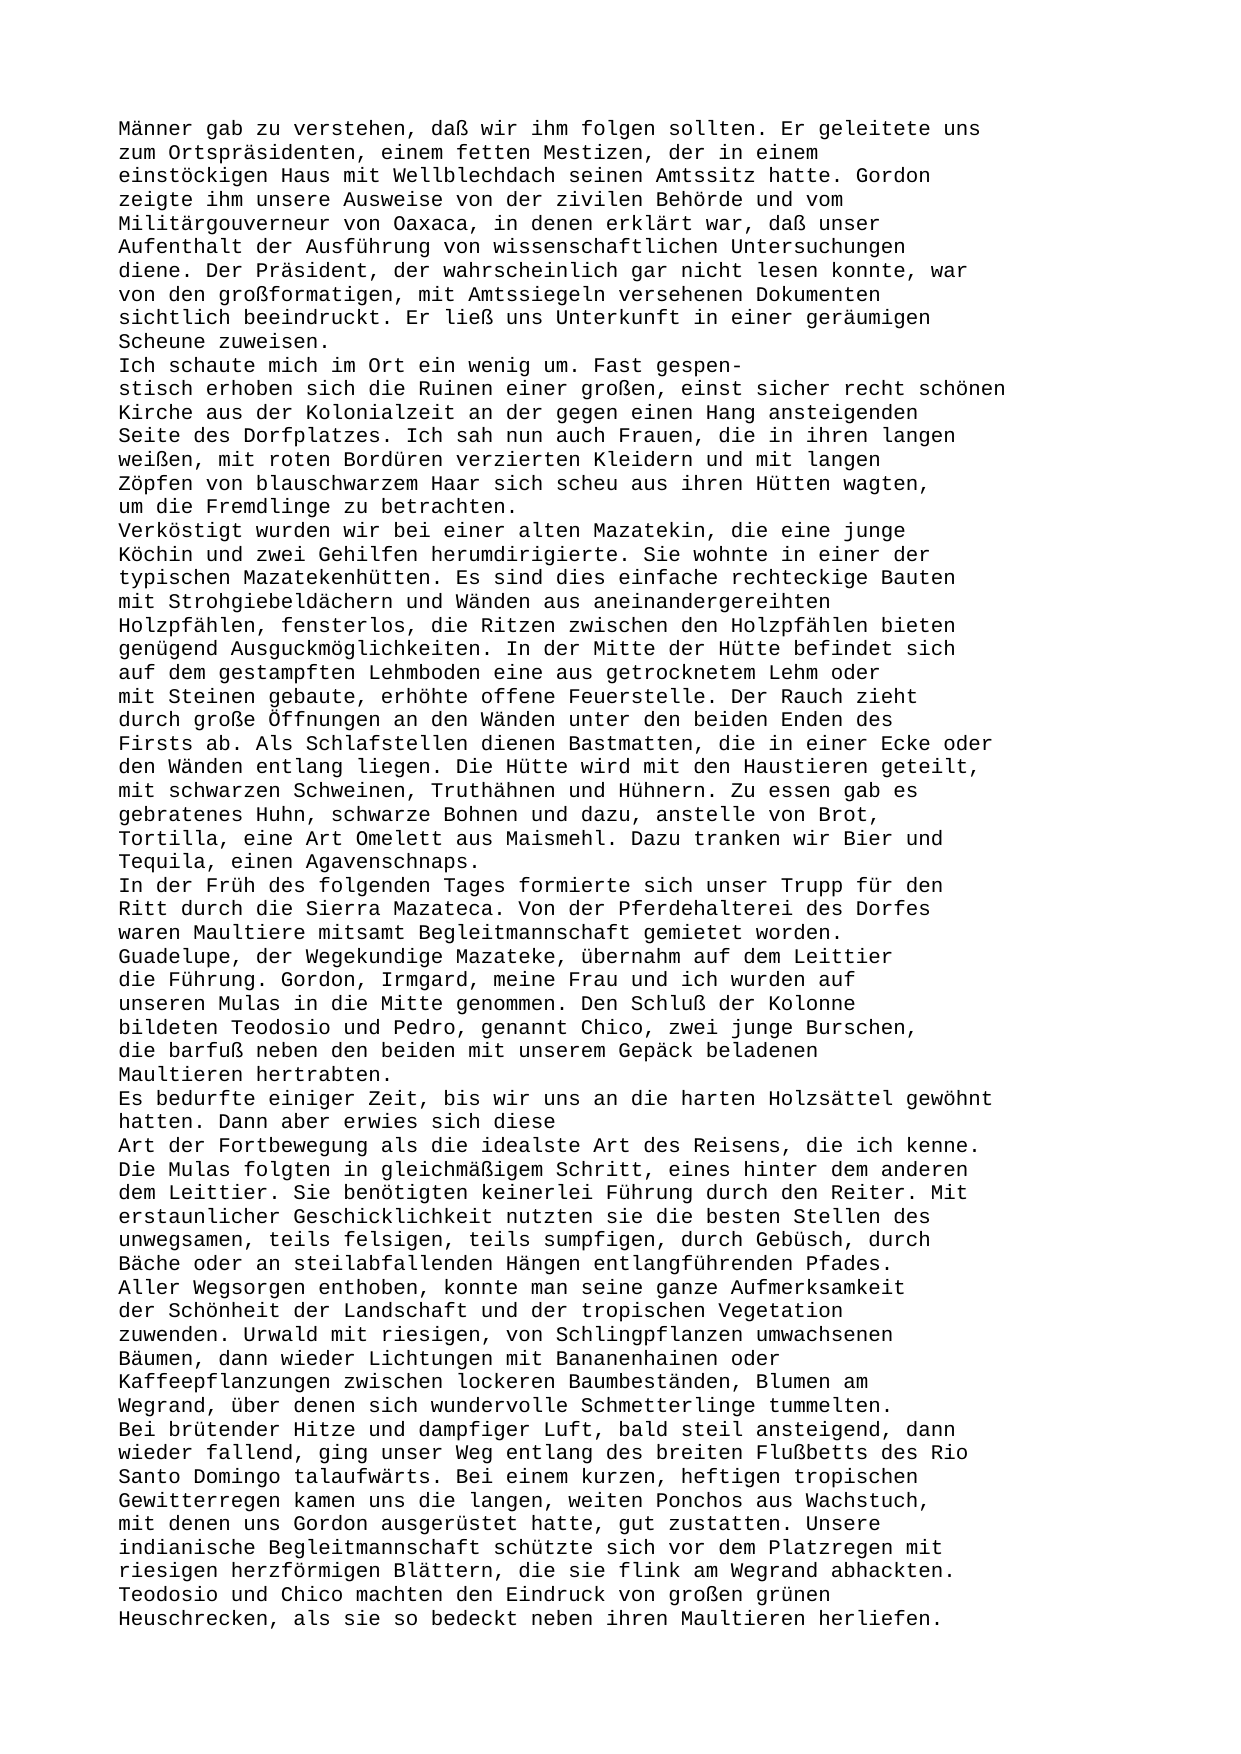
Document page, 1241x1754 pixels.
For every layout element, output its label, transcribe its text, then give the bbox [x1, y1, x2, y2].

text Holzpfählen, fensterlos, die Ritzen zwischen den Holzpfählen bieten [118, 615, 1122, 638]
text zeigte ihm unsere Ausweise von der zivilen Behörde und vom [118, 189, 1122, 213]
text Verköstigt wurden wir bei einer alten Mazatekin, die eine junge [118, 520, 1122, 544]
text Maultieren hertrabten. [118, 1064, 1122, 1088]
text wieder fallend, ging unser Weg entlang des breiten Flußbetts des Rio [118, 1442, 1122, 1466]
text Kaffeepflanzungen zwischen lockeren Baumbeständen, Blumen am [118, 1371, 1122, 1395]
text mit Steinen gebaute, erhöhte offene Feuerstelle. Der Rauch zieht [118, 686, 1122, 709]
text Militärgouverneur von Oaxaca, in denen erklärt war, daß unser [118, 213, 1122, 236]
text Teodosio und Chico machten den Eindruck von großen grünen [118, 1584, 1122, 1608]
text Seite des Dorfplatzes. Ich sah nun auch Frauen, die in ihren langen [118, 426, 1122, 449]
text typischen Mazatekenhütten. Es sind dies einfache rechteckige Bauten [118, 567, 1122, 591]
text waren Maultiere mitsamt Begleitmannschaft gemietet worden. [118, 922, 1122, 946]
text Zöpfen von blauschwarzem Haar sich scheu aus ihren Hütten wagten, [118, 473, 1122, 496]
text Tortilla, eine Art Omelett aus Maismehl. Dazu tranken wir Bier und [118, 827, 1122, 851]
text Art der Fortbewegung als die idealste Art des Reisens, die ich kenne. [118, 1135, 1122, 1158]
text der Schönheit der Landschaft und der tropischen Vegetation [118, 1300, 1122, 1324]
text sichtlich beeindruckt. Er ließ uns Unterkunft in einer geräumigen [118, 307, 1122, 331]
text Scheune zuweisen. [118, 331, 1122, 354]
text Bei brütender Hitze und dampfiger Luft, bald steil ansteigend, dann [118, 1419, 1122, 1442]
text riesigen herzförmigen Blättern, die sie flink am Wegrand abhackten. [118, 1561, 1122, 1584]
text Die Mulas folgten in gleichmäßigem Schritt, eines hinter dem anderen [118, 1158, 1122, 1182]
text Guadelupe, der Wegekundige Mazateke, übernahm auf dem Leittier [118, 946, 1122, 969]
text hatten. Dann aber erwies sich diese [118, 1111, 1122, 1135]
text mit denen uns Gordon ausgerüstet hatte, gut zustatten. Unsere [118, 1513, 1122, 1537]
text Ritt durch die Sierra Mazateca. Von der Pferdehalterei des Dorfes [118, 898, 1122, 922]
text die Führung. Gordon, Irmgard, meine Frau und ich wurden auf [118, 969, 1122, 993]
text durch große Öffnungen an den Wänden unter den beiden Enden des [118, 709, 1122, 733]
text Santo Domingo talaufwärts. Bei einem kurzen, heftigen tropischen [118, 1466, 1122, 1489]
text Tequila, einen Agavenschnaps. [118, 851, 1122, 875]
text genügend Ausguckmöglichkeiten. In der Mitte der Hütte befindet sich [118, 638, 1122, 662]
text Bäumen, dann wieder Lichtungen mit Bananenhainen oder [118, 1348, 1122, 1371]
text Heuschrecken, als sie so bedeckt neben ihren Maultieren herliefen. [118, 1608, 1122, 1631]
text von den großformatigen, mit Amtssiegeln versehenen Dokumenten [118, 284, 1122, 307]
text Firsts ab. Als Schlafstellen dienen Bastmatten, die in einer Ecke oder [118, 733, 1122, 757]
text gebratenes Huhn, schwarze Bohnen und dazu, anstelle von Brot, [118, 804, 1122, 827]
text auf dem gestampften Lehmboden eine aus getrocknetem Lehm oder [118, 662, 1122, 686]
text indianische Begleitmannschaft schützte sich vor dem Platzregen mit [118, 1537, 1122, 1561]
text bildeten Teodosio und Pedro, genannt Chico, zwei junge Burschen, [118, 1017, 1122, 1040]
text um die Fremdlinge zu betrachten. [118, 496, 1122, 520]
text Es bedurfte einiger Zeit, bis wir uns an die harten Holzsättel gewöhnt [118, 1088, 1122, 1111]
text Ich schaute mich im Ort ein wenig um. Fast gespen- [118, 354, 1122, 378]
text weißen, mit roten Bordüren verzierten Kleidern und mit langen [118, 449, 1122, 473]
text diene. Der Präsident, der wahrscheinlich gar nicht lesen konnte, war [118, 260, 1122, 284]
text In der Früh des folgenden Tages formierte sich unser Trupp für den [118, 875, 1122, 898]
text Gewitterregen kamen uns die langen, weiten Ponchos aus Wachstuch, [118, 1489, 1122, 1513]
text unwegsamen, teils felsigen, teils sumpfigen, durch Gebüsch, durch [118, 1229, 1122, 1253]
text Aller Wegsorgen enthoben, konnte man seine ganze Aufmerksamkeit [118, 1277, 1122, 1300]
text mit Strohgiebeldächern und Wänden aus aneinandergereihten [118, 591, 1122, 615]
text Kirche aus der Kolonialzeit an der gegen einen Hang ansteigenden [118, 402, 1122, 426]
text einstöckigen Haus mit Wellblechdach seinen Amtssitz hatte. Gordon [118, 165, 1122, 189]
text dem Leittier. Sie benötigten keinerlei Führung durch den Reiter. Mit [118, 1182, 1122, 1206]
text den Wänden entlang liegen. Die Hütte wird mit den Haustieren geteilt, [118, 757, 1122, 780]
text die barfuß neben den beiden mit unserem Gepäck beladenen [118, 1040, 1122, 1064]
text Köchin und zwei Gehilfen herumdirigierte. Sie wohnte in einer der [118, 544, 1122, 567]
text Wegrand, über denen sich wundervolle Schmetterlinge tummelten. [118, 1395, 1122, 1419]
text zum Ortspräsidenten, einem fetten Mestizen, der in einem [118, 142, 1122, 165]
text Aufenthalt der Ausführung von wissenschaftlichen Untersuchungen [118, 236, 1122, 260]
text erstaunlicher Geschicklichkeit nutzten sie die besten Stellen des [118, 1206, 1122, 1229]
text unseren Mulas in die Mitte genommen. Den Schluß der Kolonne [118, 993, 1122, 1017]
text Männer gab zu verstehen, daß wir ihm folgen sollten. Er geleitete uns [118, 118, 1122, 142]
text Bäche oder an steilabfallenden Hängen entlangführenden Pfades. [118, 1253, 1122, 1277]
text zuwenden. Urwald mit riesigen, von Schlingpflanzen umwachsenen [118, 1324, 1122, 1348]
text stisch erhoben sich die Ruinen einer großen, einst sicher recht schönen [118, 378, 1122, 402]
text mit schwarzen Schweinen, Truthähnen und Hühnern. Zu essen gab es [118, 780, 1122, 804]
